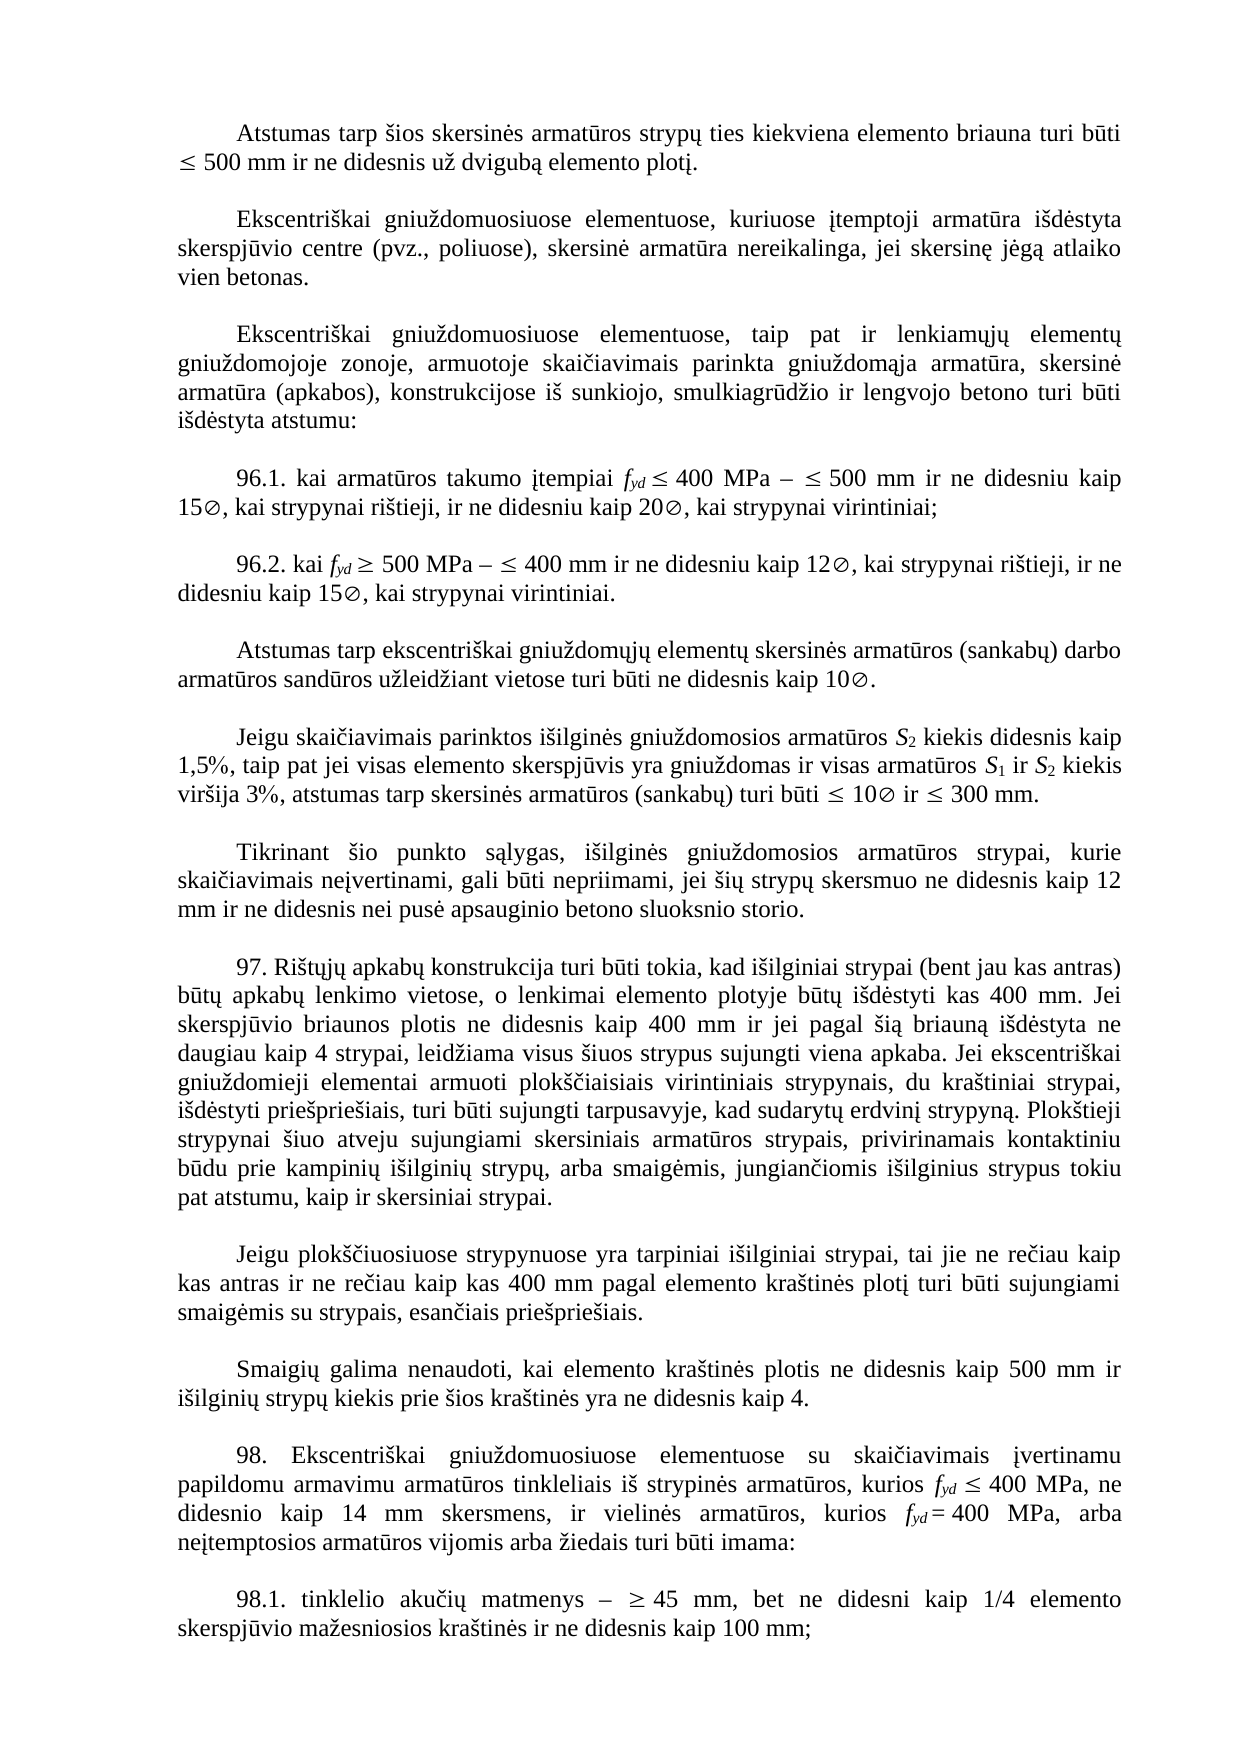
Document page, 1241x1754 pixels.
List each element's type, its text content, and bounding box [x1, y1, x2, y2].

text 98. Ekscentriškai gniuždomuosiuose elementuose su skaičiavimais įvertinamu papildomu armavimu armatūros tinkleliais iš strypinės armatūros, kurios fyd  400 MPa, ne didesnio kaip 14 mm skersmens, ir vielinės armatūros, kurios fyd = 400 MPa, arba neįtemptosios armatūros vijomis arba žiedais turi būti imama: [177, 1441, 1122, 1556]
text Jeigu skaičiavimais parinktos išilginės gniuždomosios armatūros S2 kiekis didesnis kaip 1,5, taip pat jei visas elemento skerspjūvis yra gniuždomas ir visas armatūros S1 ir S2 kiekis viršija 3, atstumas tarp skersinės armatūros (sankabų) turi būti  10 ir  300 mm. [177, 722, 1122, 808]
text 98.1. tinklelio akučių matmenys –  45 mm, bet ne didesni kaip 1/4 elemento skerspjūvio mažesniosios kraštinės ir ne didesnis kaip 100 mm; [177, 1584, 1122, 1642]
text Atstumas tarp šios skersinės armatūros strypų ties kiekviena elemento briauna turi būti  500 mm ir ne didesnis už dvigubą elemento plotį. [177, 118, 1122, 176]
text Ekscentriškai gniuždomuosiuose elementuose, taip pat ir lenkiamųjų elementų gniuždomojoje zonoje, armuotoje skaičiavimais parinkta gniuždomąja armatūra, skersinė armatūra (apkabos), konstrukcijose iš sunkiojo, smulkiagrūdžio ir lengvojo betono turi būti išdėstyta atstumu: [177, 319, 1122, 434]
text Tikrinant šio punkto sąlygas, išilginės gniuždomosios armatūros strypai, kurie skaičiavimais neįvertinami, gali būti nepriimami, jei šių strypų skersmuo ne didesnis kaip 12 mm ir ne didesnis nei pusė apsauginio betono sluoksnio storio. [177, 837, 1122, 923]
text Ekscentriškai gniuždomuosiuose elementuose, kuriuose įtemptoji armatūra išdėstyta skerspjūvio centre (pvz., poliuose), skersinė armatūra nereikalinga, jei skersinę jėgą atlaiko vien betonas. [177, 204, 1122, 291]
text 96.1. kai armatūros takumo įtempiai fyd  400 MPa –  500 mm ir ne didesniu kaip 15, kai strypynai rištieji, ir ne didesniu kaip 20, kai strypynai virintiniai; [177, 463, 1122, 521]
text Atstumas tarp ekscentriškai gniuždomųjų elementų skersinės armatūros (sankabų) darbo armatūros sandūros užleidžiant vietose turi būti ne didesnis kaip 10. [177, 636, 1122, 693]
text Jeigu plokščiuosiuose strypynuose yra tarpiniai išilginiai strypai, tai jie ne rečiau kaip kas antras ir ne rečiau kaip kas 400 mm pagal elemento kraštinės plotį turi būti sujungiami smaigėmis su strypais, esančiais priešpriešiais. [177, 1239, 1122, 1326]
text 96.2. kai fyd  500 MPa –  400 mm ir ne didesniu kaip 12, kai strypynai rištieji, ir ne didesniu kaip 15, kai strypynai virintiniai. [177, 549, 1122, 607]
text Smaigių galima nenaudoti, kai elemento kraštinės plotis ne didesnis kaip 500 mm ir išilginių strypų kiekis prie šios kraštinės yra ne didesnis kaip 4. [177, 1354, 1122, 1412]
text 97. Rištųjų apkabų konstrukcija turi būti tokia, kad išilginiai strypai (bent jau kas antras) būtų apkabų lenkimo vietose, o lenkimai elemento plotyje būtų išdėstyti kas 400 mm. Jei skerspjūvio briaunos plotis ne didesnis kaip 400 mm ir jei pagal šią briauną išdėstyta ne daugiau kaip 4 strypai, leidžiama visus šiuos strypus sujungti viena apkaba. Jei ekscentriškai gniuždomieji elementai armuoti plokščiaisiais virintiniais strypynais, du kraštiniai strypai, išdėstyti priešpriešiais, turi būti sujungti tarpusavyje, kad sudarytų erdvinį strypyną. Plokštieji strypynai šiuo atveju sujungiami skersiniais armatūros strypais, privirinamais kontaktiniu būdu prie kampinių išilginių strypų, arba smaigėmis, jungiančiomis išilginius strypus tokiu pat atstumu, kaip ir skersiniai strypai. [177, 952, 1122, 1211]
